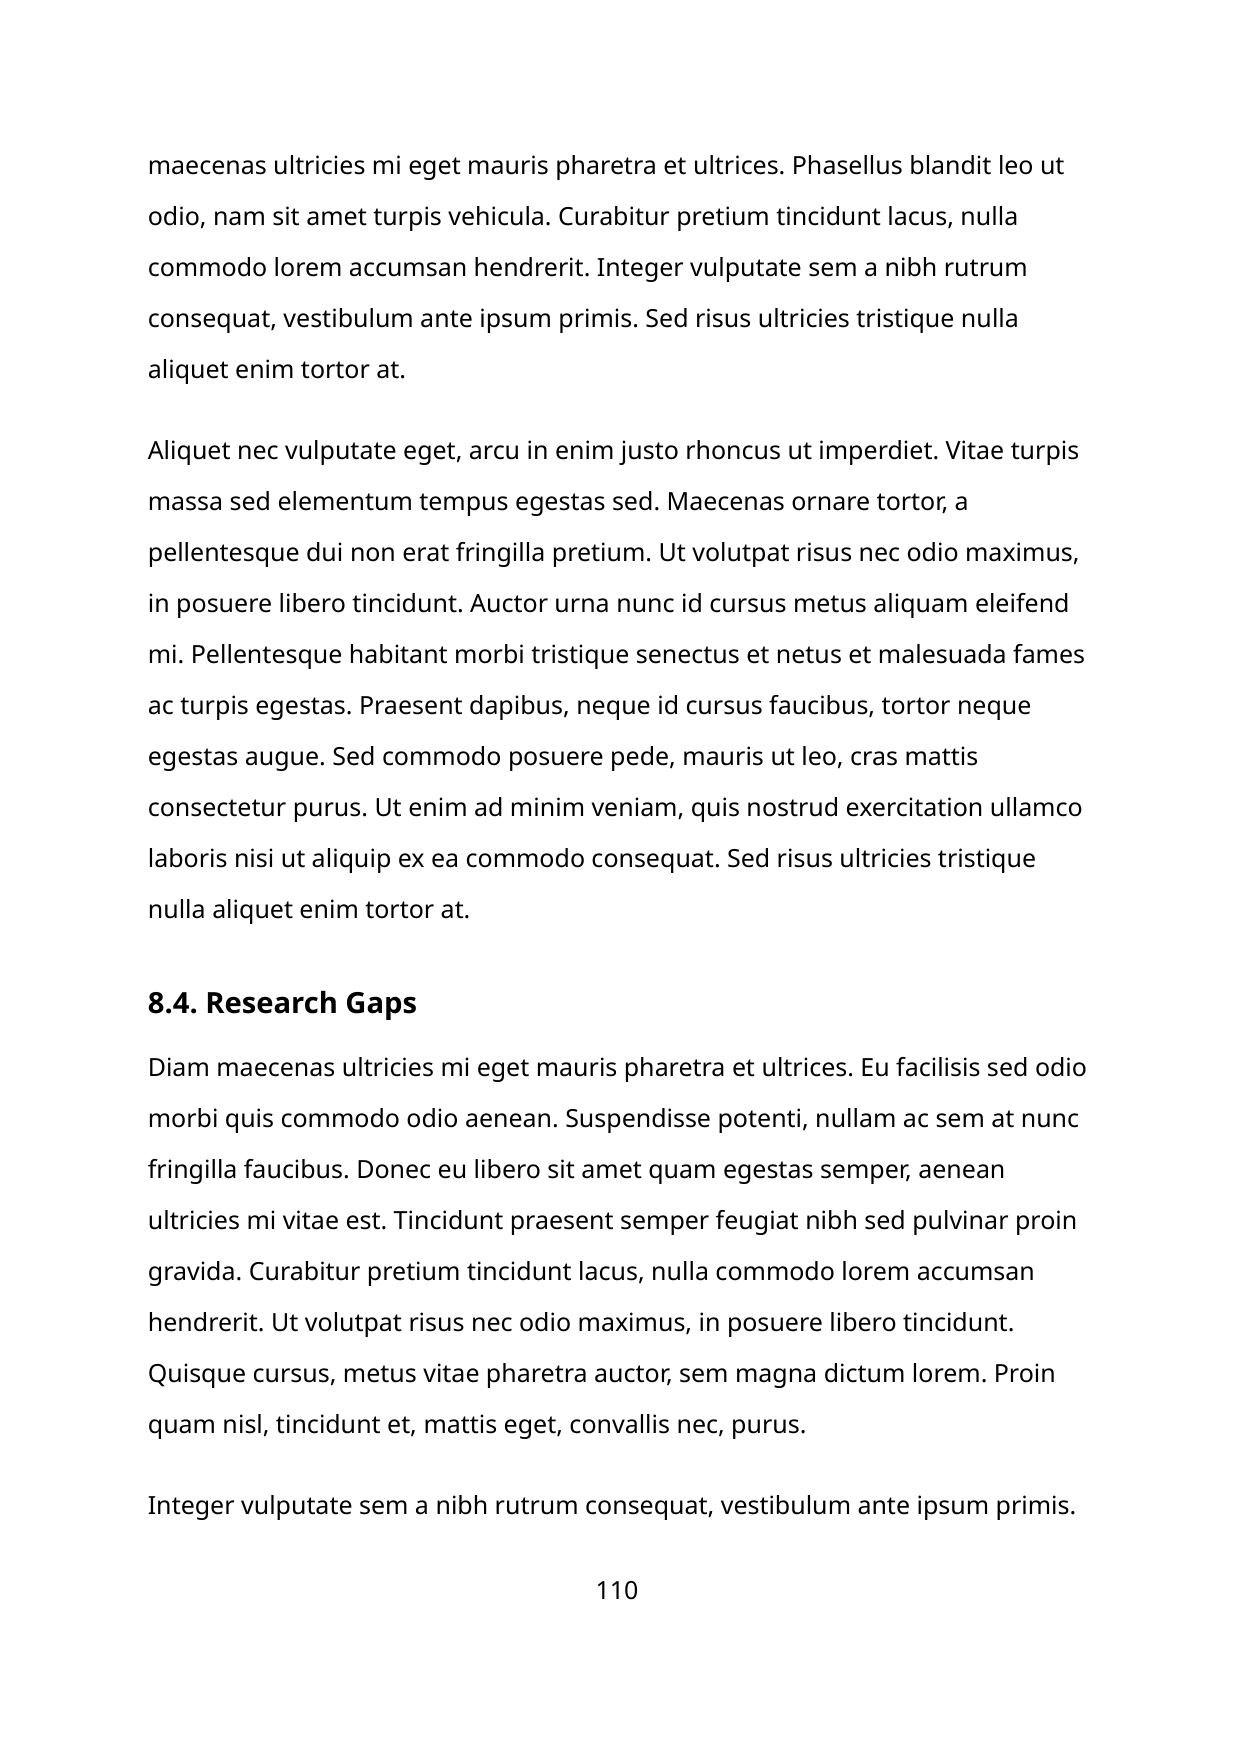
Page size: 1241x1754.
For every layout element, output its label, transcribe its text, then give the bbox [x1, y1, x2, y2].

text Integer vulputate sem a nibh rutrum consequat, vestibulum ante ipsum primis. [148, 1487, 1093, 1522]
text Diam maecenas ultricies mi eget mauris pharetra et ultrices. Eu facilisis sed odio morbi quis commodo odio aenean. Suspendisse potenti, nullam ac sem at nunc fringilla faucibus. Donec eu libero sit amet quam egestas semper, aenean ultricies mi vitae est. Tincidunt praesent semper feugiat nibh sed pulvinar proin gravida. Curabitur pretium tincidunt lacus, nulla commodo lorem accumsan hendrerit. Ut volutpat risus nec odio maximus, in posuere libero tincidunt. Quisque cursus, metus vitae pharetra auctor, sem magna dictum lorem. Proin quam nisl, tincidunt et, mattis eget, convallis nec, purus. [148, 1049, 1093, 1441]
text Aliquet nec vulputate eget, arcu in enim justo rhoncus ut imperdiet. Vitae turpis massa sed elementum tempus egestas sed. Maecenas ornare tortor, a pellentesque dui non erat fringilla pretium. Ut volutpat risus nec odio maximus, in posuere libero tincidunt. Auctor urna nunc id cursus metus aliquam eleifend mi. Pellentesque habitant morbi tristique senectus et netus et malesuada fames ac turpis egestas. Praesent dapibus, neque id cursus faucibus, tortor neque egestas augue. Sed commodo posuere pede, mauris ut leo, cras mattis consectetur purus. Ut enim ad minim veniam, quis nostrud exercitation ullamco laboris nisi ut aliquip ex ea commodo consequat. Sed risus ultricies tristique nulla aliquet enim tortor at. [148, 432, 1093, 926]
subtitle 8.4. Research Gaps [148, 983, 1093, 1022]
text maecenas ultricies mi eget mauris pharetra et ultrices. Phasellus blandit leo ut odio, nam sit amet turpis vehicula. Curabitur pretium tincidunt lacus, nulla commodo lorem accumsan hendrerit. Integer vulputate sem a nibh rutrum consequat, vestibulum ante ipsum primis. Sed risus ultricies tristique nulla aliquet enim tortor at. [148, 148, 1093, 386]
